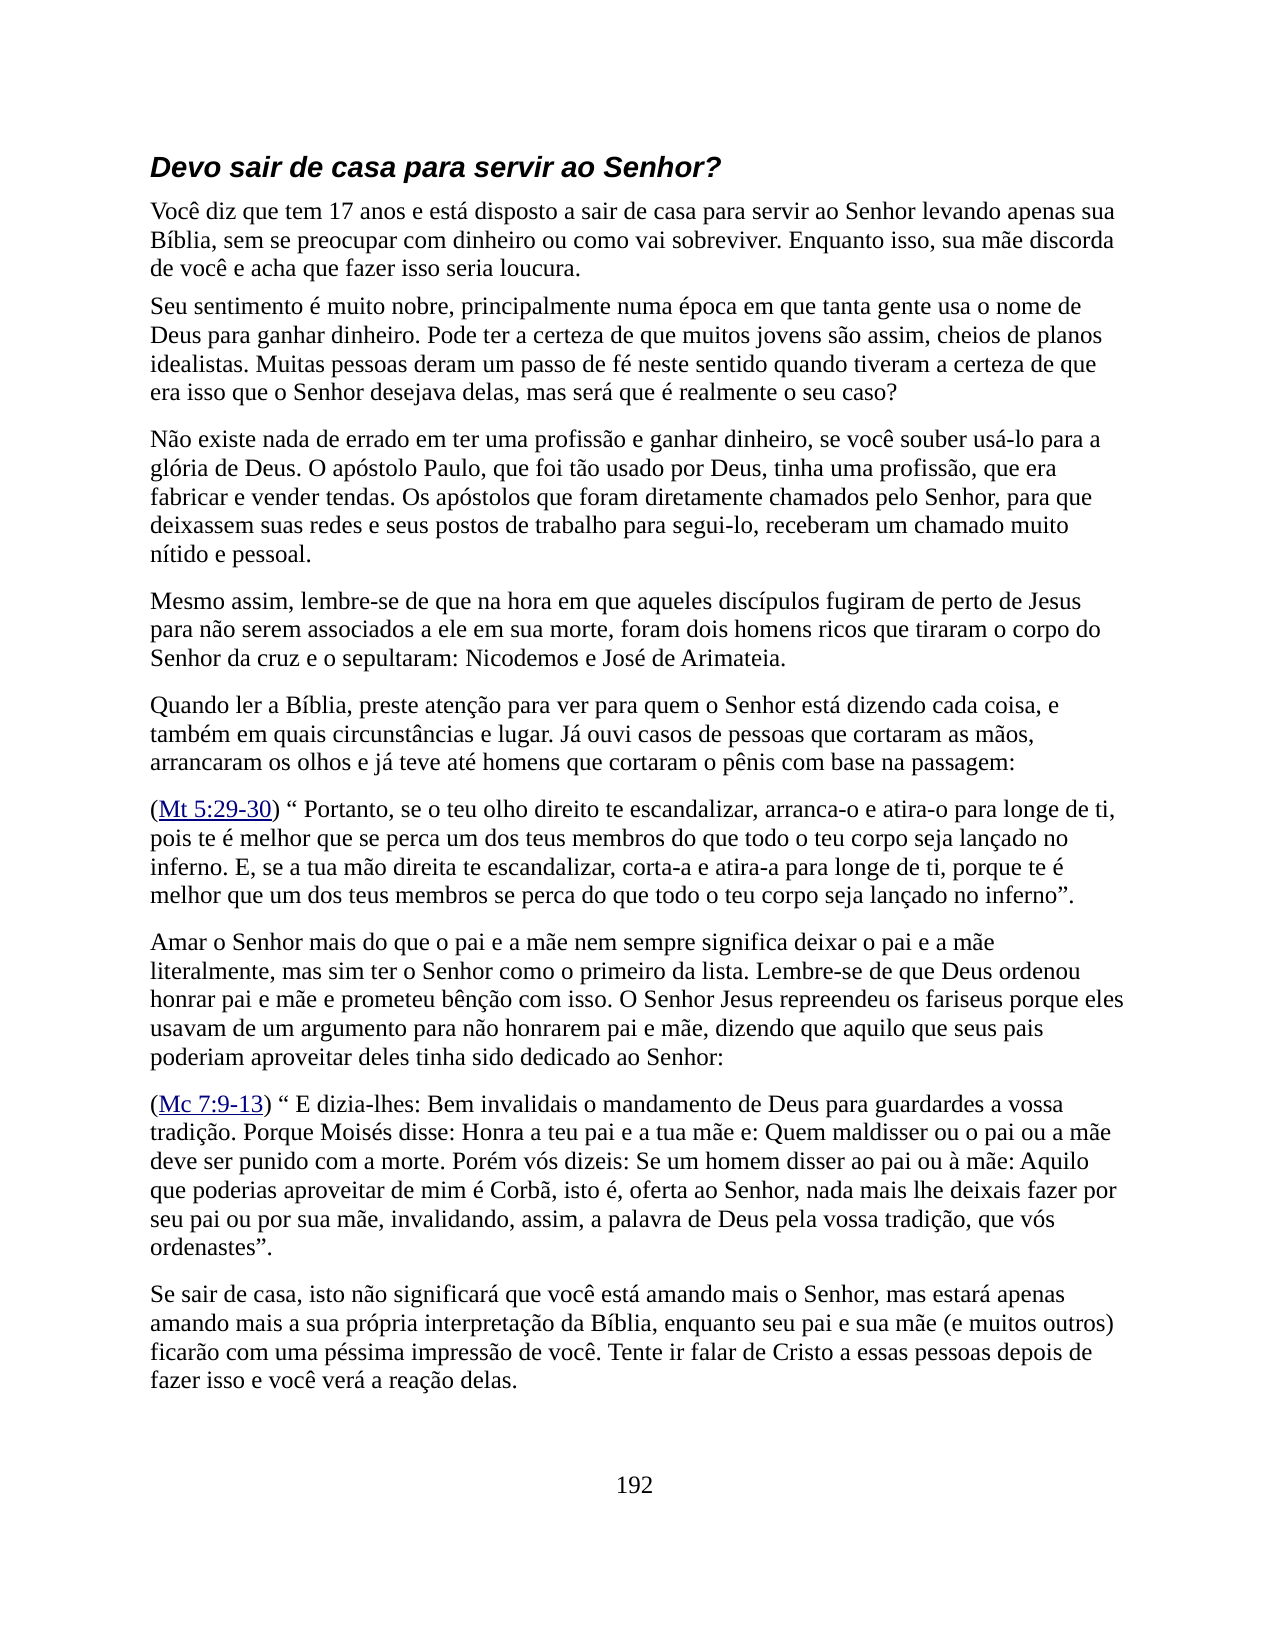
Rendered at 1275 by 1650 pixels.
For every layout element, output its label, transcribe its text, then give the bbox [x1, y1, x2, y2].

text Seu sentimento é muito nobre, principalmente numa época em que tanta gente usa o nome de Deus para ganhar dinheiro. Pode ter a certeza de que muitos jovens são assim, cheios de planos idealistas. Muitas pessoas deram um passo de fé neste sentido quando tiveram a certeza de que era isso que o Senhor desejava delas, mas será que é realmente o seu caso? [150, 291, 1125, 406]
text Amar o Senhor mais do que o pai e a mãe nem sempre significa deixar o pai e a mãe literalmente, mas sim ter o Senhor como o primeiro da lista. Lembre-se de que Deus ordenou honrar pai e mãe e prometeu bênção com isso. O Senhor Jesus repreendeu os fariseus porque eles usavam de um argumento para não honrarem pai e mãe, dizendo que aquilo que seus pais poderiam aproveitar deles tinha sido dedicado ao Senhor: [150, 927, 1125, 1071]
text Se sair de casa, isto não significará que você está amando mais o Senhor, mas estará apenas amando mais a sua própria interpretação da Bíblia, enquanto seu pai e sua mãe (e muitos outros) ficarão com uma péssima impressão de você. Tente ir falar de Cristo a essas pessoas depois de fazer isso e você verá a reação delas. [150, 1279, 1125, 1394]
text (Mc 7:9-13) “ E dizia-lhes: Bem invalidais o mandamento de Deus para guardardes a vossa tradição. Porque Moisés disse: Honra a teu pai e a tua mãe e: Quem maldisser ou o pai ou a mãe deve ser punido com a morte. Porém vós dizeis: Se um homem disser ao pai ou à mãe: Aquilo que poderias aproveitar de mim é Corbã, isto é, oferta ao Senhor, nada mais lhe deixais fazer por seu pai ou por sua mãe, invalidando, assim, a palavra de Deus pela vossa tradição, que vós ordenastes”. [150, 1089, 1125, 1261]
text Mesmo assim, lembre-se de que na hora em que aqueles discípulos fugiram de perto de Jesus para não serem associados a ele em sua morte, foram dois homens ricos que tiraram o corpo do Senhor da cruz e o sepultaram: Nicodemos e José de Arimateia. [150, 586, 1125, 672]
text (Mt 5:29-30) “ Portanto, se o teu olho direito te escandalizar, arranca-o e atira-o para longe de ti, pois te é melhor que se perca um dos teus membros do que todo o teu corpo seja lançado no inferno. E, se a tua mão direita te escandalizar, corta-a e atira-a para longe de ti, porque te é melhor que um dos teus membros se perca do que todo o teu corpo seja lançado no inferno”. [150, 794, 1125, 909]
text Não existe nada de errado em ter uma profissão e ganhar dinheiro, se você souber usá-lo para a glória de Deus. O apóstolo Paulo, que foi tão usado por Deus, tinha uma profissão, que era fabricar e vender tendas. Os apóstolos que foram diretamente chamados pelo Senhor, para que deixassem suas redes e seus postos de trabalho para segui-lo, receberam um chamado muito nítido e pessoal. [150, 424, 1125, 568]
text Você diz que tem 17 anos e está disposto a sair de casa para servir ao Senhor levando apenas sua Bíblia, sem se preocupar com dinheiro ou como vai sobreviver. Enquanto isso, sua mãe discorda de você e acha que fazer isso seria loucura. [150, 196, 1125, 282]
subtitle Devo sair de casa para servir ao Senhor? [150, 150, 1125, 183]
text Quando ler a Bíblia, preste atenção para ver para quem o Senhor está dizendo cada coisa, e também em quais circunstâncias e lugar. Já ouvi casos de pessoas que cortaram as mãos, arrancaram os olhos e já teve até homens que cortaram o pênis com base na passagem: [150, 690, 1125, 776]
